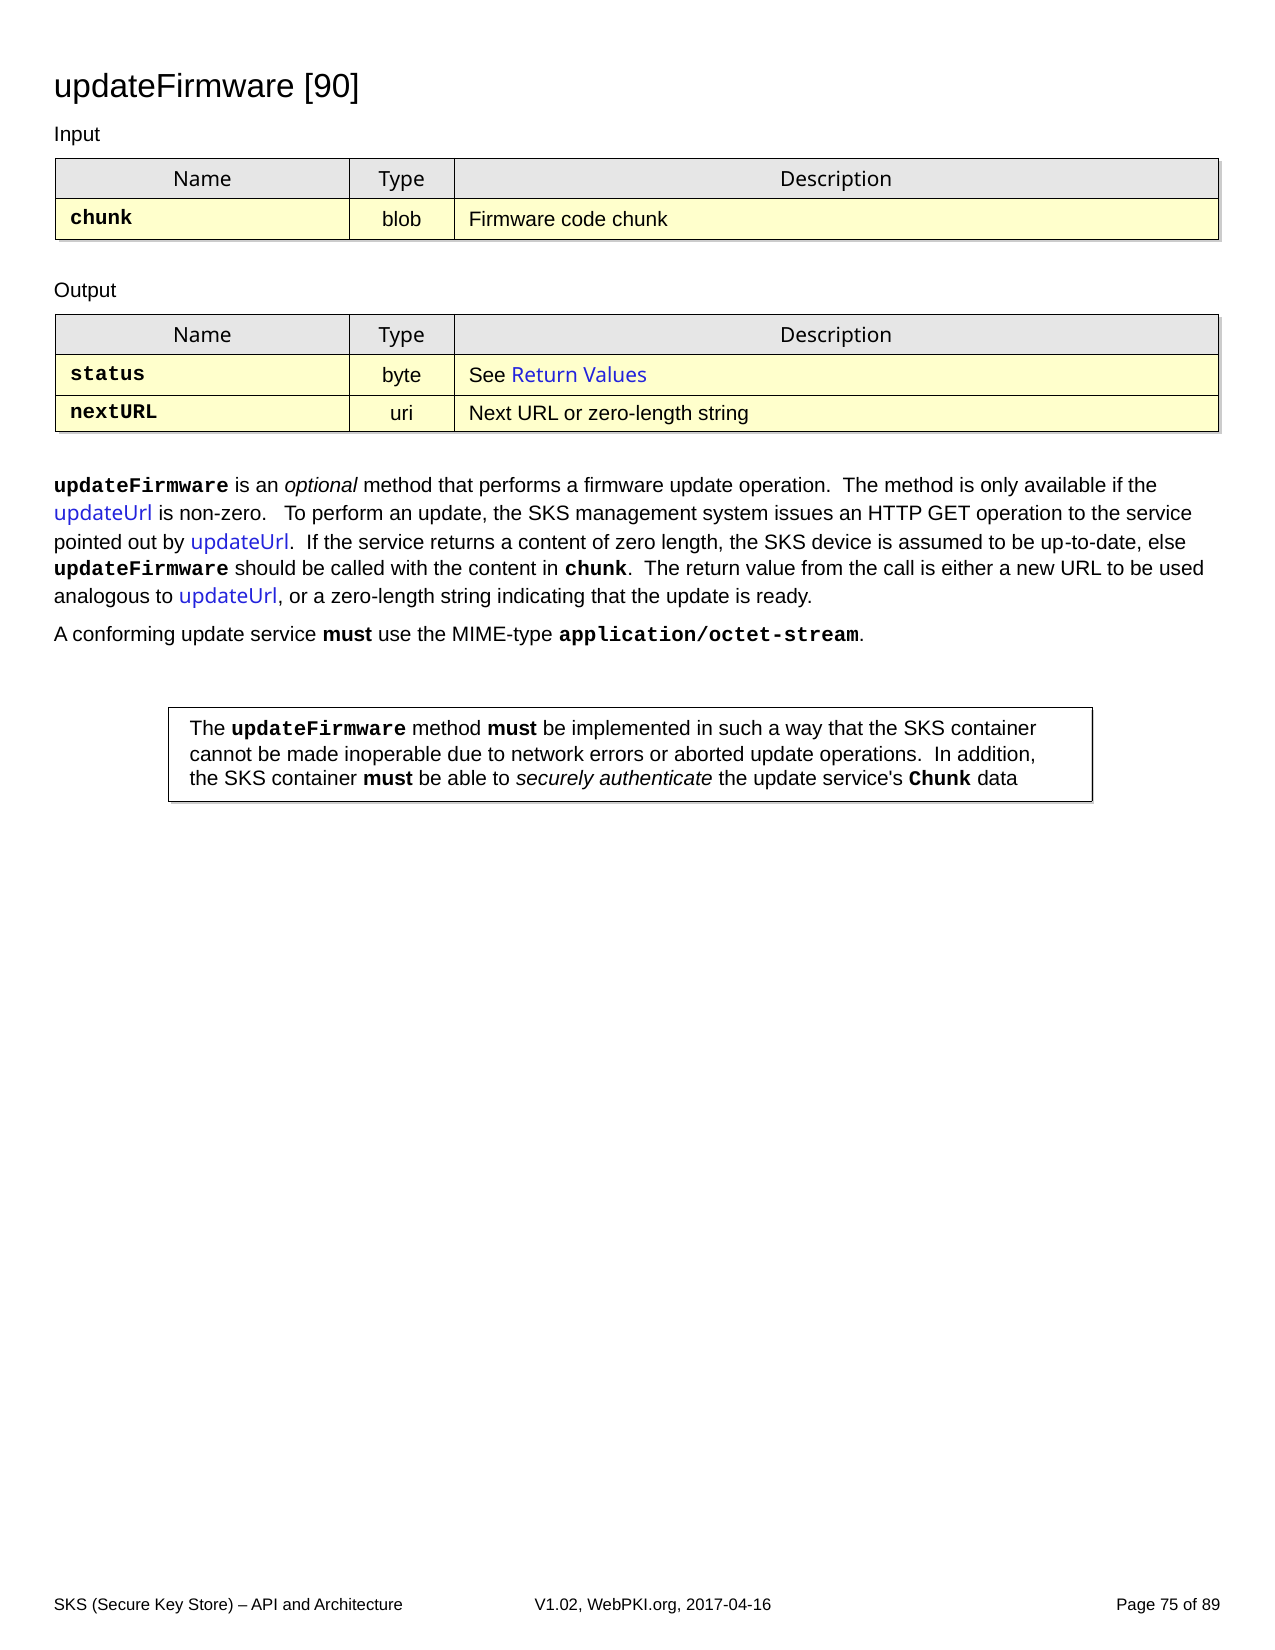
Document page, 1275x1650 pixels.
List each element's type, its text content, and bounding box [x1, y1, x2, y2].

table_cell byte [350, 355, 454, 395]
text A conforming update service must use the MIME-type application/octet-stream. [54, 621, 1221, 647]
subtitle updateFirmware [90] [54, 66, 1221, 104]
table_cell Firmware code chunk [455, 199, 1218, 239]
table_cell nextURL [56, 396, 349, 431]
table_header Description [455, 315, 1218, 354]
text Input [54, 122, 1221, 146]
text Output [54, 278, 1221, 302]
table_header Description [455, 159, 1218, 198]
table_header Name [56, 159, 349, 198]
table_header Type [350, 315, 454, 354]
table_cell status [56, 355, 349, 395]
table_cell See Return Values [455, 355, 1218, 395]
table_cell uri [350, 396, 454, 431]
table_cell blob [350, 199, 454, 239]
table_header Type [350, 159, 454, 198]
table_header Name [56, 315, 349, 354]
text updateFirmware is an optional method that performs a firmware update operation. The method is only available if the updateUrl is non-zero. To perform an update, the SKS management system issues an HTTP GET operation to the service pointed out by updateUrl. If the service returns a content of zero length, the SKS device is assumed to be up‑to‑date, else updateFirmware should be called with the content in chunk. The return value from the call is either a new URL to be used analogous to updateUrl, or a zero-length string indicating that the update is ready. [54, 470, 1221, 610]
table_cell Next URL or zero-length string [455, 396, 1218, 431]
table_cell chunk [56, 199, 349, 239]
table_header The updateFirmware method must be implemented in such a way that the SKS container cannot be made inoperable due to network errors or aborted update operations. In addition, the SKS container must be able to securely authenticate the update service's Chunk data [169, 708, 1092, 801]
